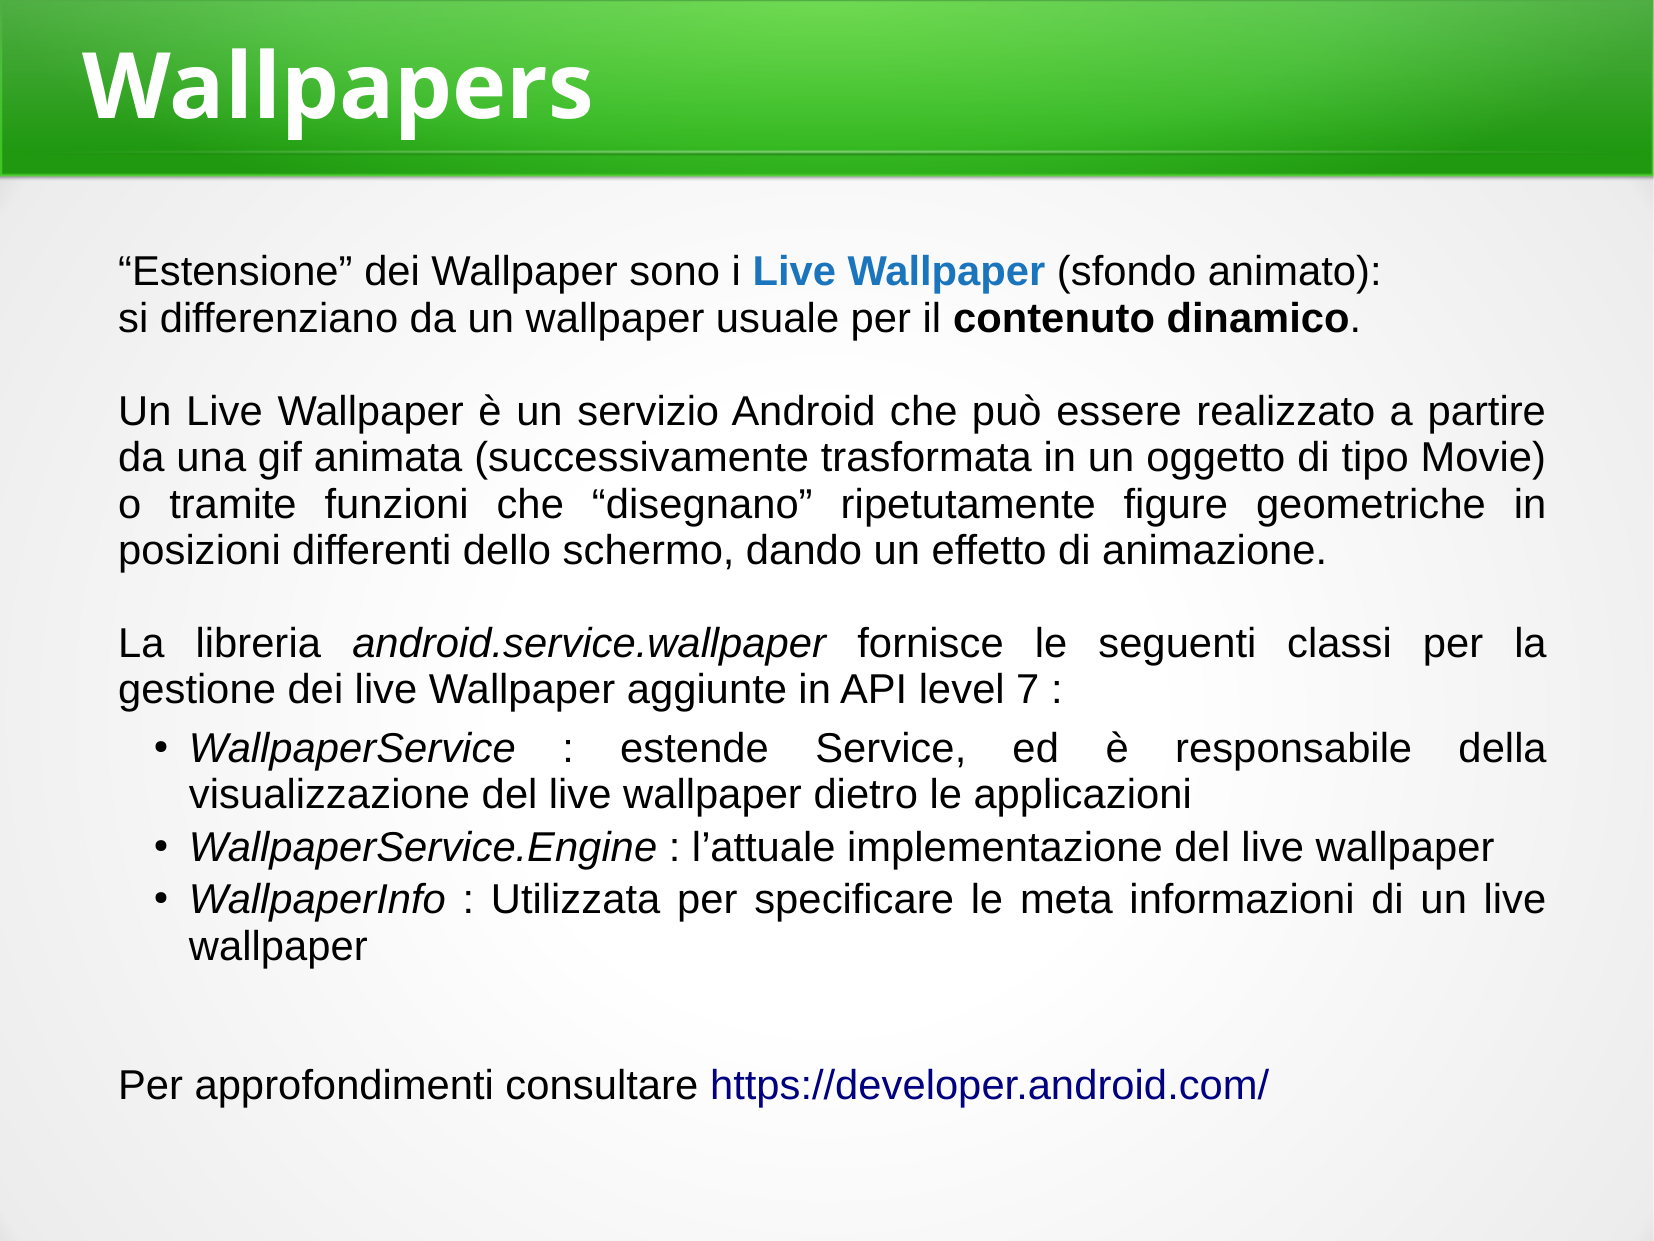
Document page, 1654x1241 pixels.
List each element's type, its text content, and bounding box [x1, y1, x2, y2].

subtitle “Estensione” dei Wallpaper sono i Live Wallpaper (sfondo animato): si differenziano da un wallpaper usuale per il contenuto dinamico. Un Live Wallpaper è un servizio Android che può essere realizzato a partire da una gif animata (successivamente trasformata in un oggetto di tipo Movie) o tramite funzioni che “disegnano” ripetutamente figure geometriche in posizioni differenti dello schermo, dando un effetto di animazione. La libreria android.service.wallpaper fornisce le seguenti classi per la gestione dei live Wallpaper aggiunte in API level 7 : WallpaperService : estende Service, ed è responsabile della visualizzazione del live wallpaper dietro le applicazioni WallpaperService.Engine : l’attuale implementazione del live wallpaper WallpaperInfo : Utilizzata per specificare le meta informazioni di un live wallpaper Per approfondimenti consultare https://developer.android.com/ [118, 248, 1548, 1241]
picture [0, 0, 1654, 1241]
title Wallpapers [82, 11, 1571, 154]
